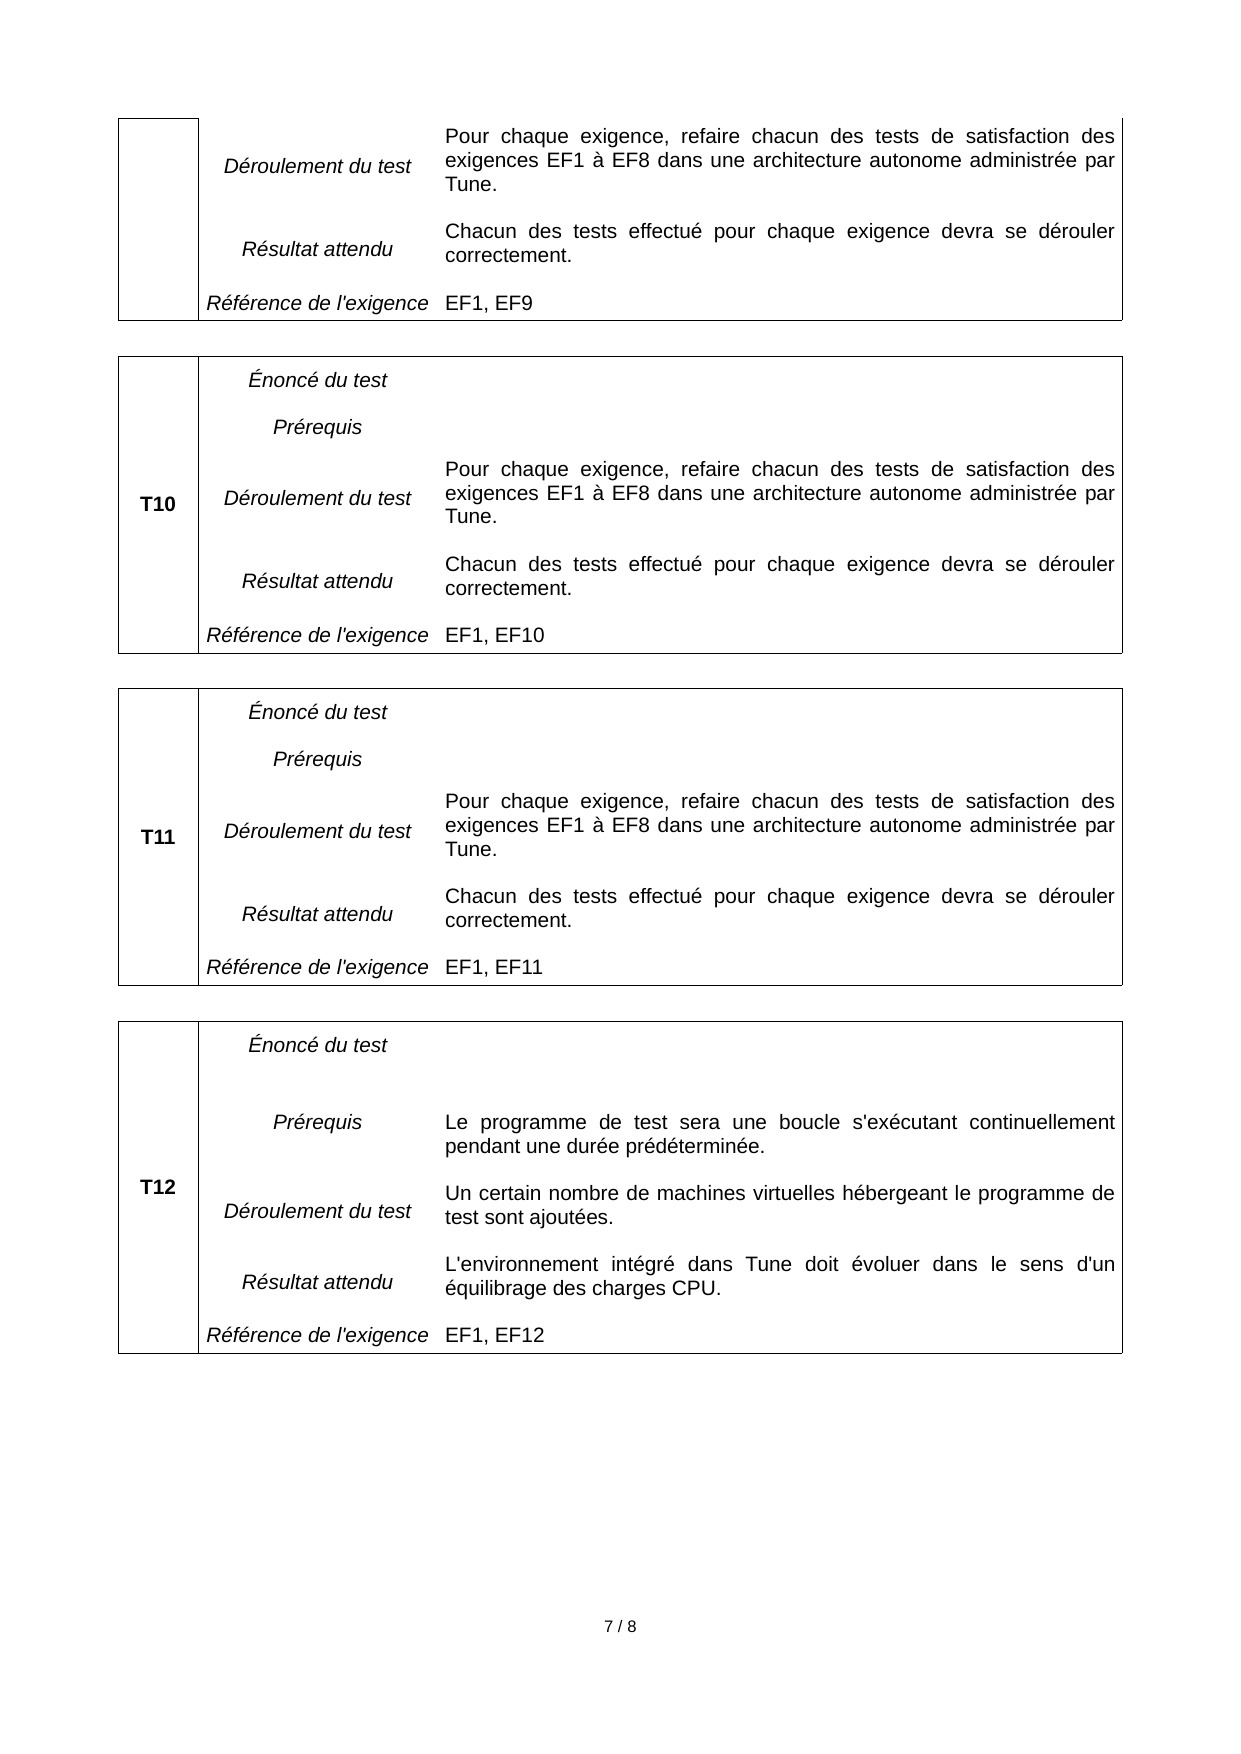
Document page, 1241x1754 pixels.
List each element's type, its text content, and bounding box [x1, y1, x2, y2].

table_cell Déroulement du test [199, 783, 439, 878]
table_header T12 [119, 1022, 198, 1353]
table_cell Résultat attendu [199, 878, 439, 949]
table_cell Résultat attendu [199, 213, 439, 284]
table_cell Résultat attendu [199, 546, 439, 617]
table_cell EF1, EF12 [439, 1318, 1122, 1353]
table_header T10 [119, 357, 198, 652]
table_cell [439, 403, 1122, 451]
table_cell Chacun des tests effectué pour chaque exigence devra se dérouler correctement. [439, 213, 1122, 284]
table_header T11 [119, 689, 198, 985]
table_cell Référence de l'exigence [199, 285, 439, 320]
table_cell Déroulement du test [199, 451, 439, 546]
table_cell Chacun des tests effectué pour chaque exigence devra se dérouler correctement. [439, 546, 1122, 617]
table_header Énoncé du test [199, 357, 439, 403]
table_header Énoncé du test [199, 689, 439, 736]
table_cell Un certain nombre de machines virtuelles hébergeant le programme de test sont ajoutées. [439, 1175, 1122, 1246]
table_cell Le programme de test sera une boucle s'exécutant continuellement pendant une durée prédéterminée. [439, 1068, 1122, 1175]
table_cell L'environnement intégré dans Tune doit évoluer dans le sens d'un équilibrage des charges CPU. [439, 1246, 1122, 1317]
table_cell Pour chaque exigence, refaire chacun des tests de satisfaction des exigences EF1 à EF8 dans une architecture autonome administrée par Tune. [439, 118, 1122, 213]
table_cell Chacun des tests effectué pour chaque exigence devra se dérouler correctement. [439, 878, 1122, 949]
table_cell Déroulement du test [199, 118, 439, 213]
table_cell Prérequis [199, 1068, 439, 1175]
table_cell EF1, EF11 [439, 949, 1122, 985]
table_cell Prérequis [199, 403, 439, 451]
table_cell Référence de l'exigence [199, 617, 439, 652]
table_header [439, 689, 1122, 736]
table_cell Résultat attendu [199, 1246, 439, 1317]
table_header [119, 119, 198, 320]
table_header [439, 1022, 1122, 1068]
table_cell EF1, EF10 [439, 617, 1122, 652]
table_header Énoncé du test [199, 1022, 439, 1068]
table_cell Prérequis [199, 736, 439, 783]
table_cell [439, 736, 1122, 783]
table_cell EF1, EF9 [439, 285, 1122, 320]
table_cell Déroulement du test [199, 1175, 439, 1246]
table_header [439, 357, 1122, 403]
table_cell Référence de l'exigence [199, 1318, 439, 1353]
table_cell Référence de l'exigence [199, 949, 439, 985]
table_cell Pour chaque exigence, refaire chacun des tests de satisfaction des exigences EF1 à EF8 dans une architecture autonome administrée par Tune. [439, 783, 1122, 878]
table_cell Pour chaque exigence, refaire chacun des tests de satisfaction des exigences EF1 à EF8 dans une architecture autonome administrée par Tune. [439, 451, 1122, 546]
